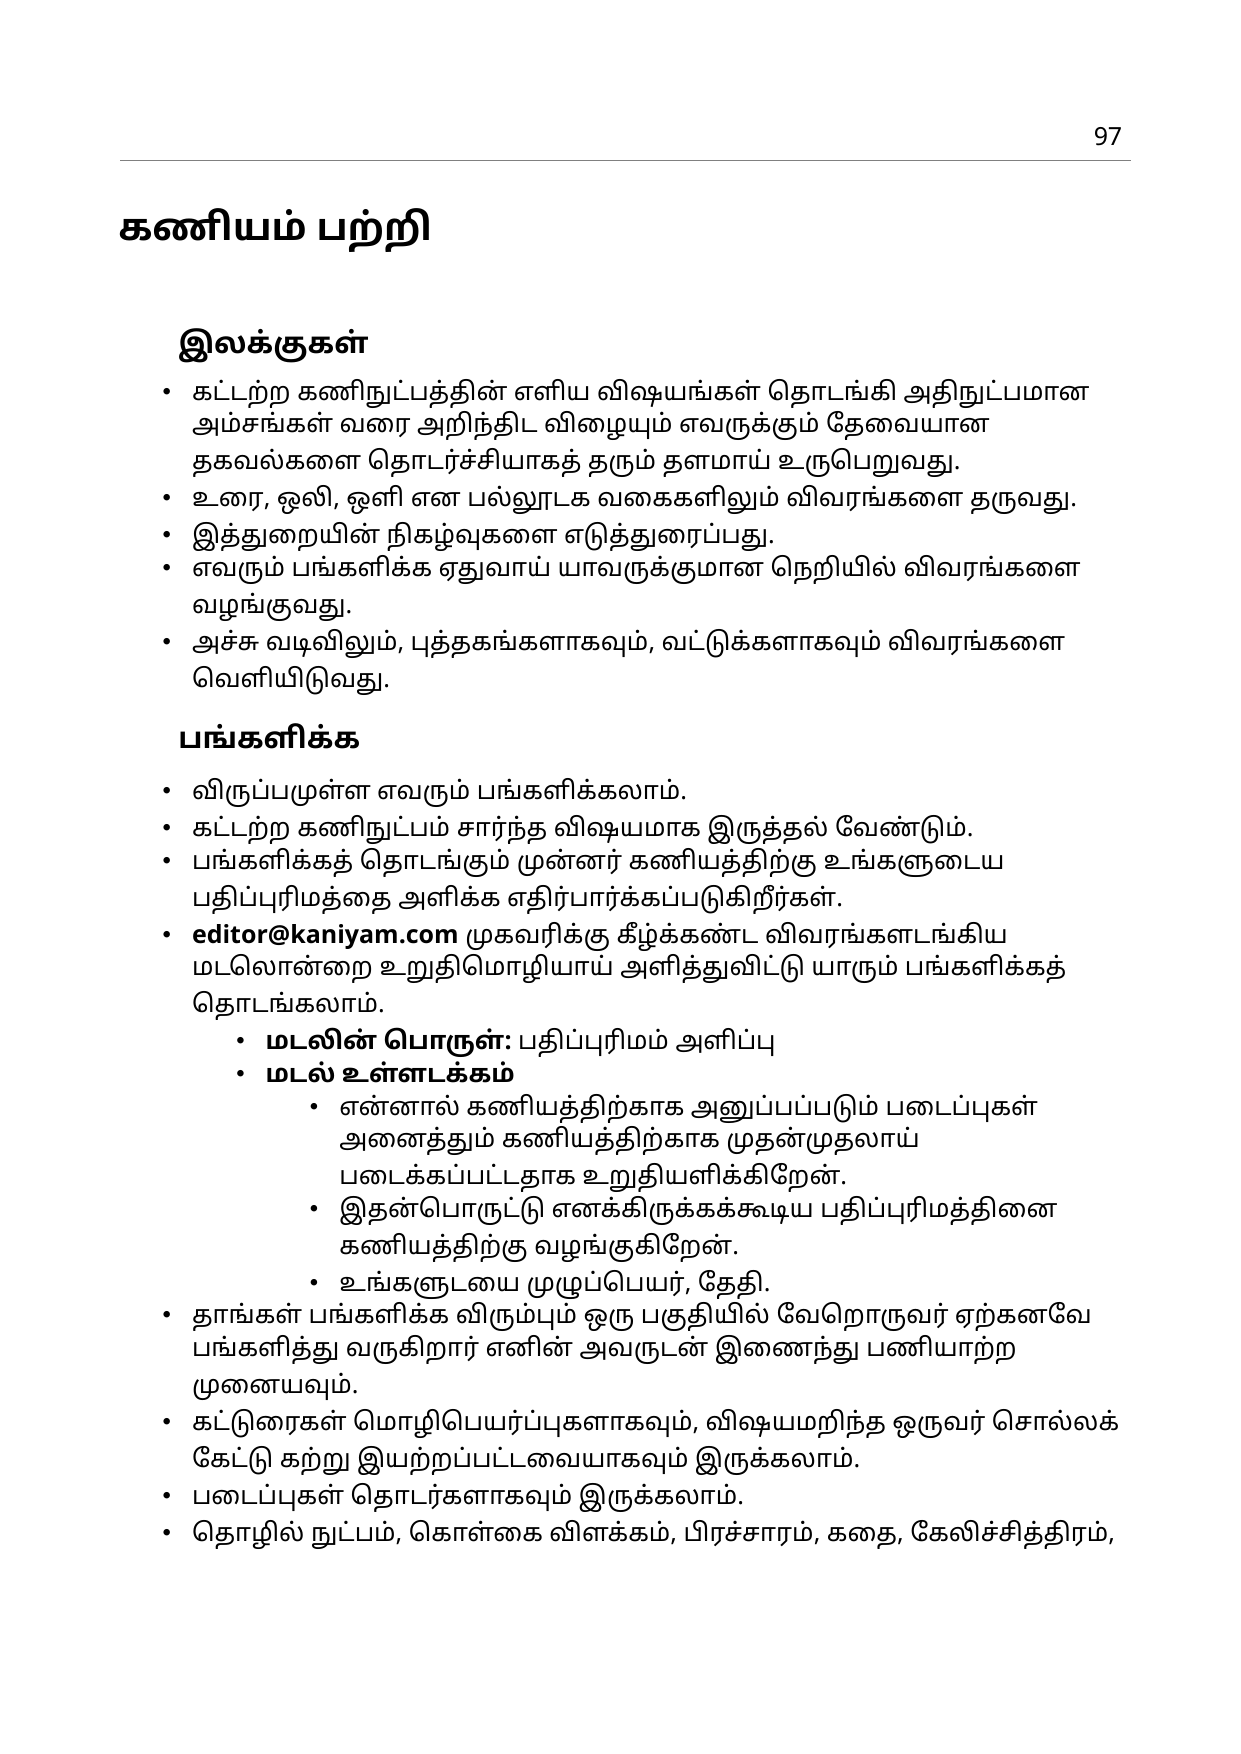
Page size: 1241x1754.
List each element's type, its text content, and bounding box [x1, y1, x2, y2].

list பங்களிக்கத் தொடங்கும் முன்னர் கணியத்திற்கு உங்களுடைய பதிப்புரிமத்தை அளிக்க எதிர்பார்க்கப்படுகிறீர்கள். [162, 847, 1122, 916]
list என்னால் கணியத்திற்காக அனுப்பப்படும் படைப்புகள் அனைத்தும் கணியத்திற்காக முதன்முதலாய் படைக்கப்பட்டதாக உறுதியளிக்கிறேன். [309, 1092, 1122, 1195]
list இத்துறையின் நிகழ்வுகளை எடுத்துரைப்பது. [162, 517, 1122, 554]
list மடலின் பொருள்: பதிப்புரிமம் அளிப்பு [236, 1023, 1122, 1060]
list தொழில் நுட்பம், கொள்கை விளக்கம், பிரச்சாரம், கதை, கேலிச்சித்திரம், [162, 1514, 1122, 1551]
list அச்சு வடிவிலும், புத்தகங்களாகவும், வட்டுக்களாகவும் விவரங்களை வெளியிடுவது. [162, 623, 1122, 697]
list படைப்புகள் தொடர்களாகவும் இருக்கலாம். [162, 1477, 1122, 1514]
list மடல் உள்ளடக்கம் [236, 1060, 1122, 1092]
list விருப்பமுள்ள எவரும் பங்களிக்கலாம். [162, 773, 1122, 810]
list உங்களுடயை முழுப்பெயர், தேதி. [309, 1264, 1122, 1301]
list உரை, ஒலி, ஒளி என பல்லூடக வகைகளிலும் விவரங்களை தருவது. [162, 480, 1122, 517]
list editor@kaniyam.com முகவரிக்கு கீழ்க்கண்ட விவரங்களடங்கிய மடலொன்றை உறுதிமொழியாய் அளித்துவிட்டு யாரும் பங்களிக்கத் தொடங்கலாம். [162, 916, 1122, 1023]
list இதன்பொருட்டு எனக்கிருக்கக்கூடிய பதிப்புரிமத்தினை கணியத்திற்கு வழங்குகிறேன். [309, 1195, 1122, 1264]
list எவரும் பங்களிக்க ஏதுவாய் யாவருக்குமான நெறியில் விவரங்களை வழங்குவது. [162, 554, 1122, 623]
subtitle கணியம் பற்றி [118, 207, 1122, 256]
list கட்டுரைகள் மொழிபெயர்ப்புகளாகவும், விஷயமறிந்த ஒருவர் சொல்லக் கேட்டு கற்று இயற்றப்பட்டவையாகவும் இருக்கலாம். [162, 1403, 1122, 1477]
subtitle பங்களிக்க [118, 722, 1122, 760]
list கட்டற்ற கணிநுட்பம் சார்ந்த விஷயமாக இருத்தல் வேண்டும். [162, 810, 1122, 847]
list தாங்கள் பங்களிக்க விரும்பும் ஒரு பகுதியில் வேறொருவர் ஏற்கனவே பங்களித்து வருகிறார் எனின் அவருடன் இணைந்து பணியாற்ற முனையவும். [162, 1301, 1122, 1403]
list கட்டற்ற கணிநுட்பத்தின் எளிய விஷயங்கள் தொடங்கி அதிநுட்பமான அம்சங்கள் வரை அறிந்திட விழையும் எவருக்கும் தேவையான தகவல்களை தொடர்ச்சியாகத் தரும் தளமாய் உருபெறுவது. [162, 378, 1122, 480]
subtitle இலக்குகள் [118, 327, 1122, 365]
